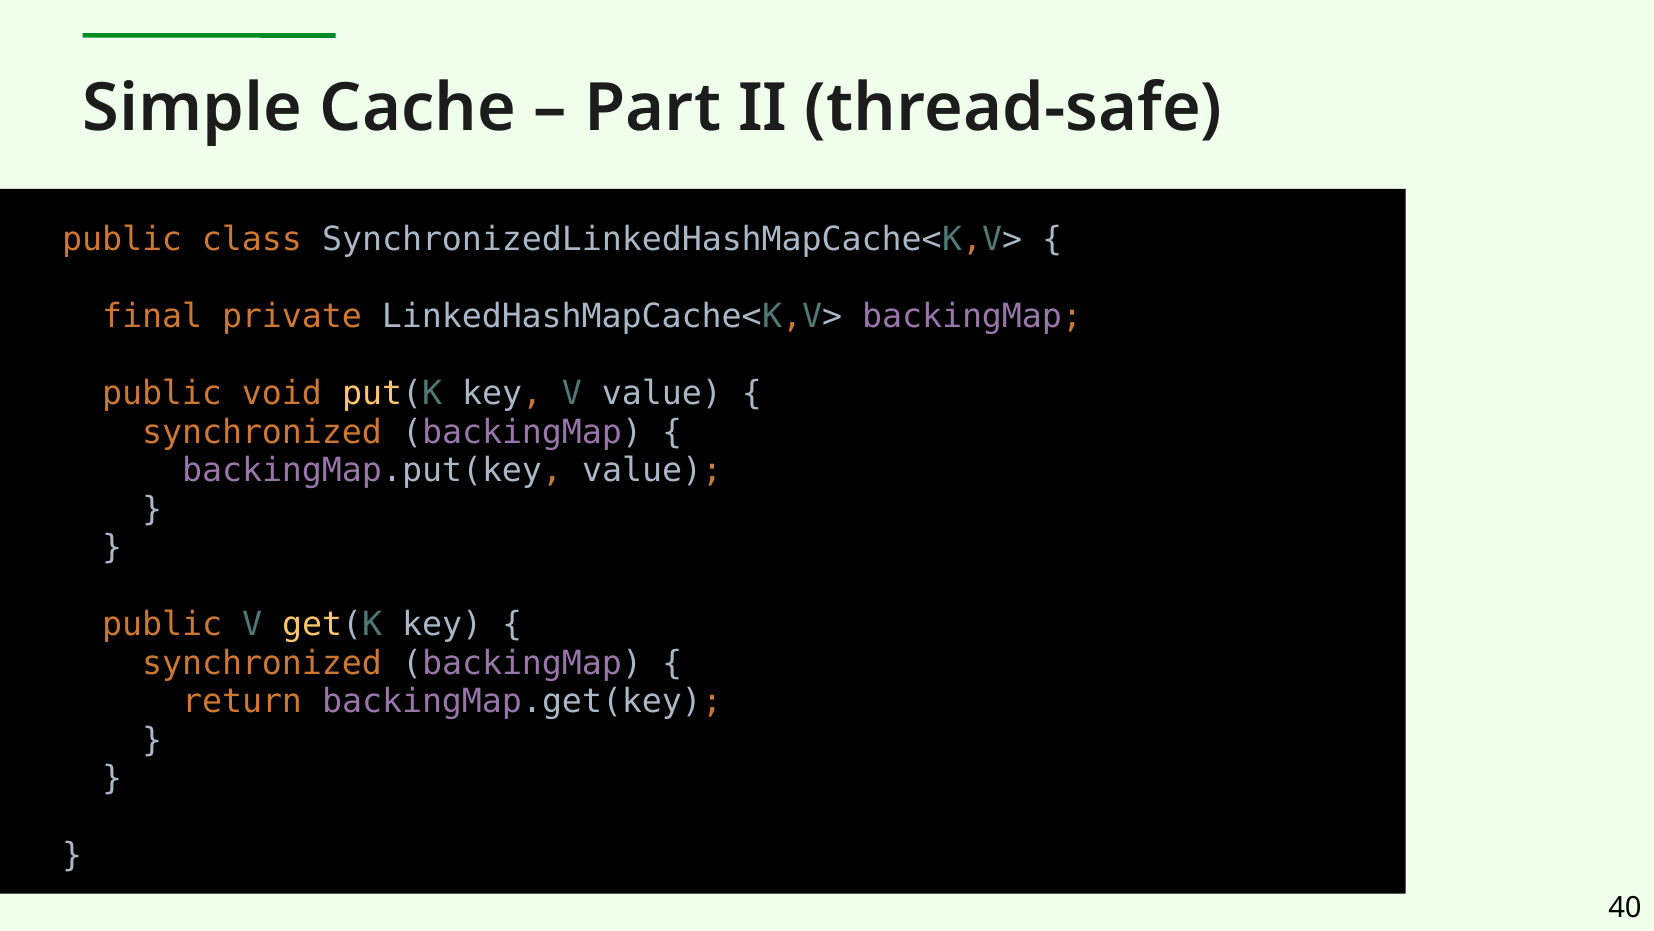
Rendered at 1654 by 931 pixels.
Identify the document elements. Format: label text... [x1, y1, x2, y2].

title Simple Cache – Part II (thread-safe) [82, 59, 1571, 193]
text_box [0, 188, 1406, 894]
text_box public class SynchronizedLinkedHashMapCache<K,V> { final private LinkedHashMapCache<K,V> backingMap; public void put(K key, V value) { synchronized (backingMap) { backingMap.put(key, value); } } public V get(K key) { synchronized (backingMap) { return backingMap.get(key); } } } [47, 212, 1359, 882]
